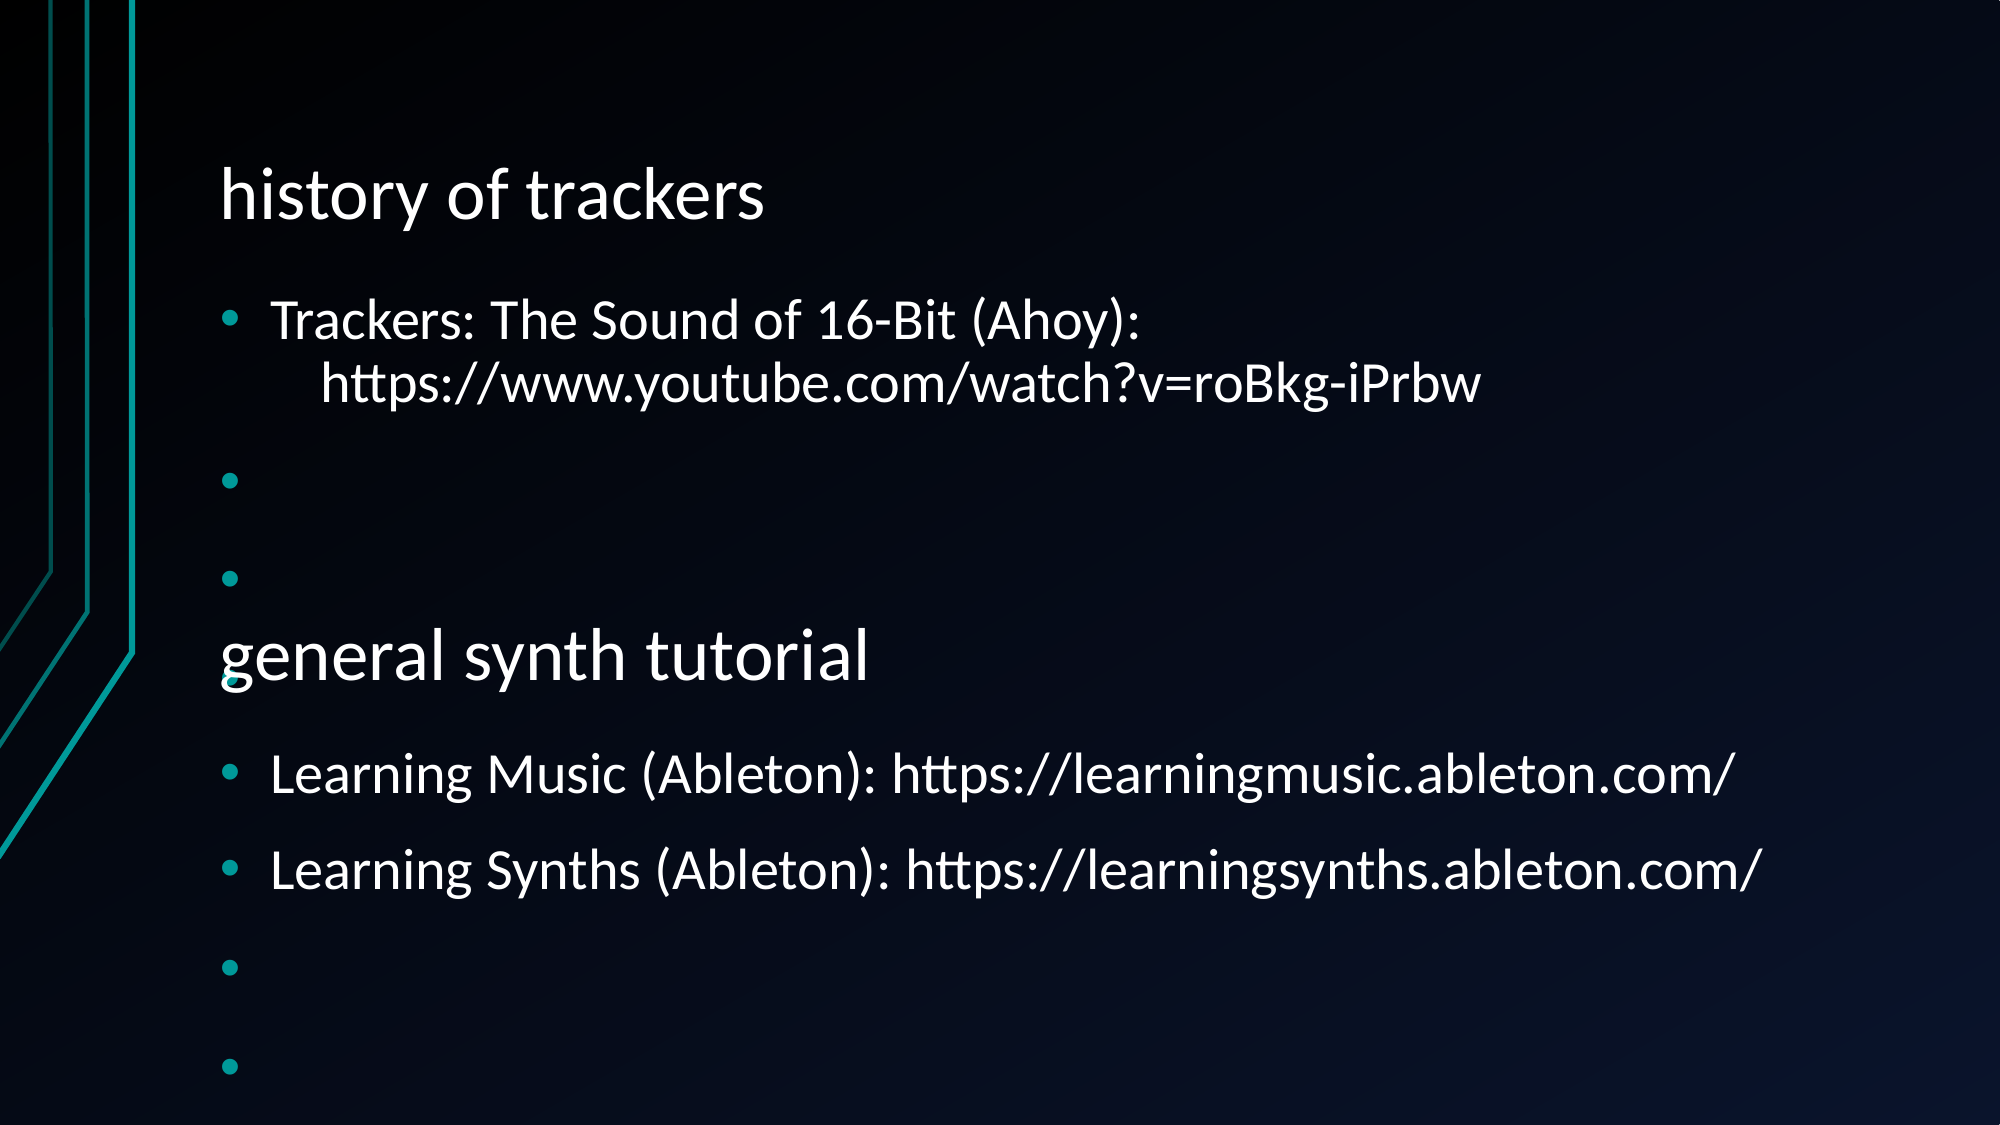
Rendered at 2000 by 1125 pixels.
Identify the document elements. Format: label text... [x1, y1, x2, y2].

title history of trackers [199, 45, 1900, 246]
list Trackers: The Sound of 16-Bit (Ahoy): https://www.youtube.com/watch?v=roBkg-iPrbw Learning Music (Ableton): https://learningmusic.ableton.com/ Learning Synths (Ableton): https://learningsynths.ableton.com/ [199, 707, 1900, 1012]
list Trackers: The Sound of 16-Bit (Ahoy): https://www.youtube.com/watch?v=roBkg-iPrbw Learning Music (Ableton): https://learningmusic.ableton.com/ Learning Synths (Ableton): https://learningsynths.ableton.com/ [199, 279, 1900, 505]
text_box general synth tutorial [199, 505, 1900, 707]
